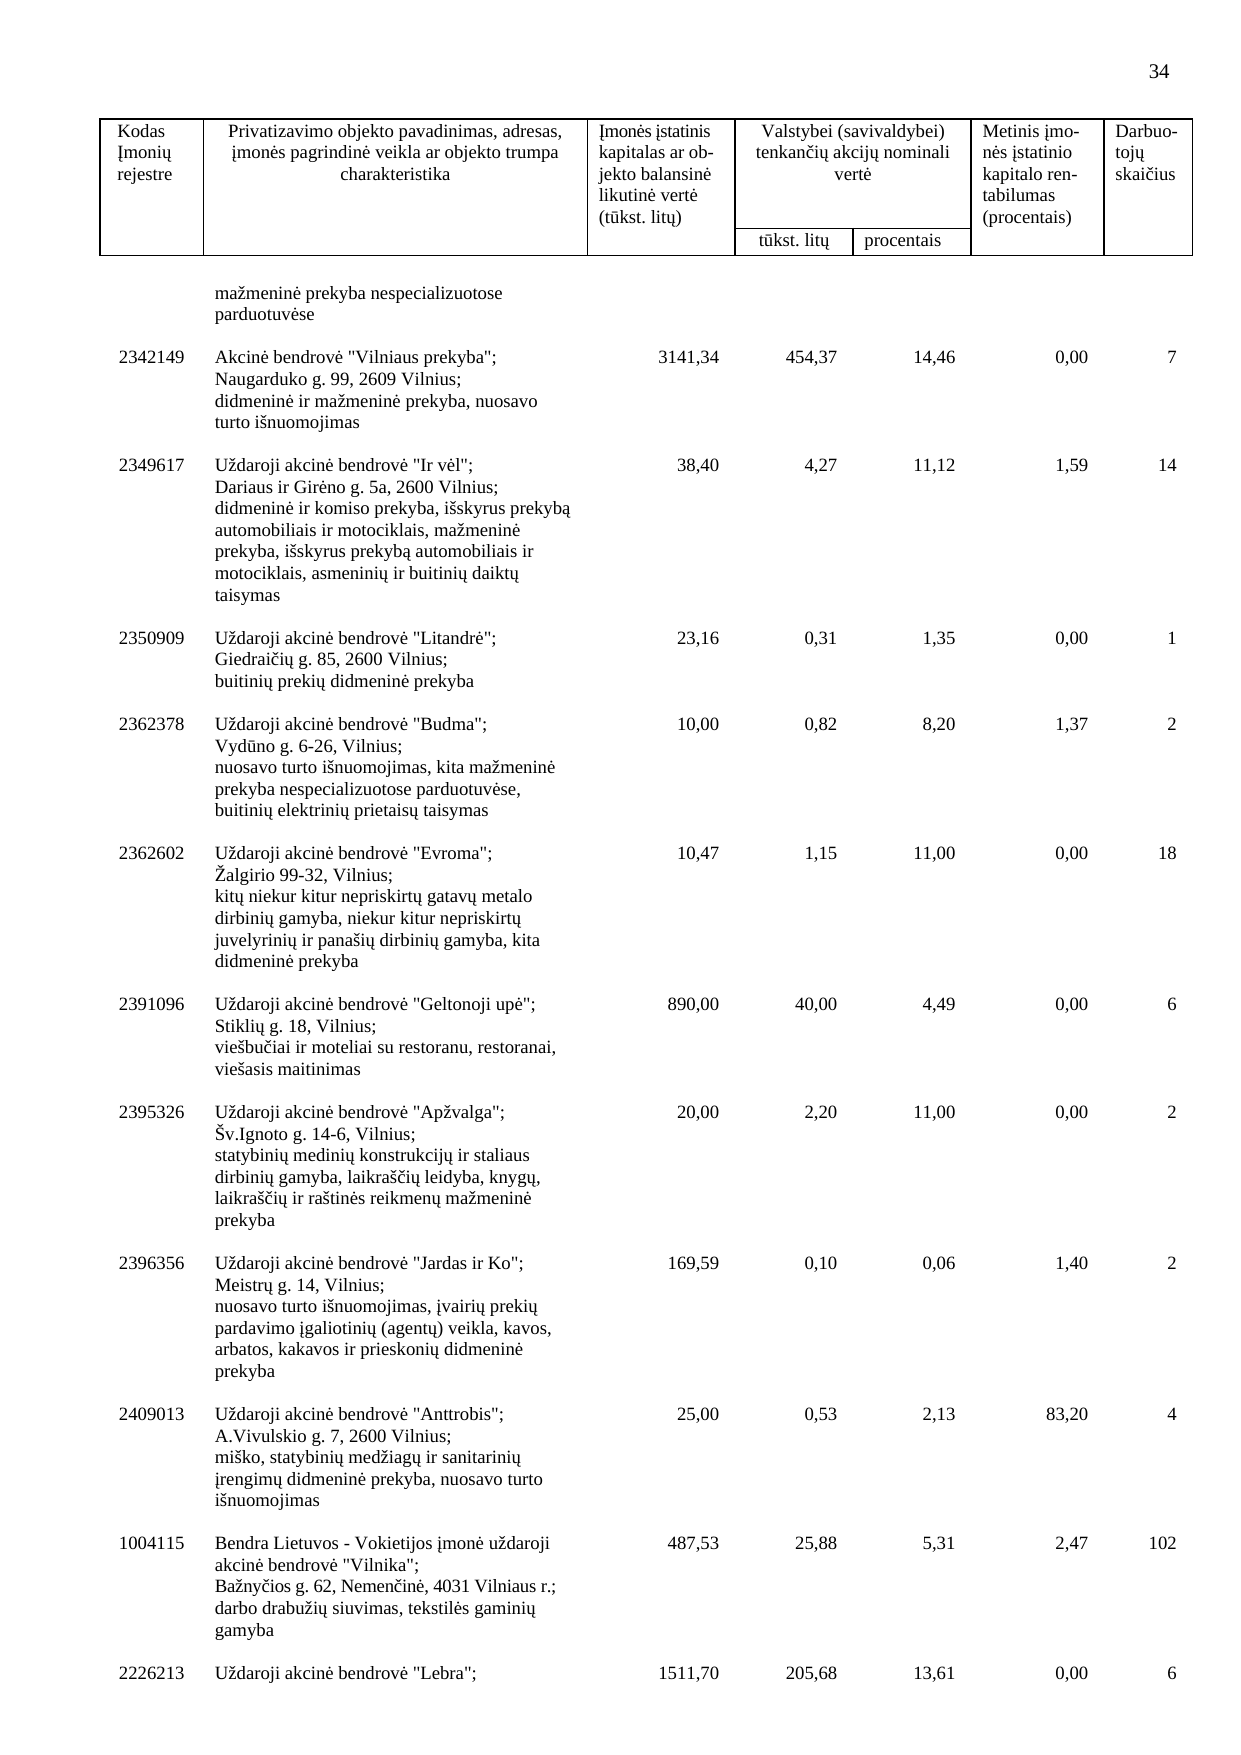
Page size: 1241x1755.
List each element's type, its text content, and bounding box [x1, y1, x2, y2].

table_cell 0,06 [853, 1252, 971, 1403]
table_cell [971, 256, 1104, 282]
table_cell 10,00 [587, 713, 735, 842]
table_cell 5,31 [853, 1532, 971, 1662]
table_cell 0,31 [735, 627, 853, 713]
table_cell 2,13 [853, 1403, 971, 1532]
table_cell [587, 282, 735, 346]
table_cell 2342149 [100, 346, 203, 454]
table_cell Uždaroji akcinė bendrovė "Evroma"; Žalgirio 99-32, Vilnius; kitų niekur kitur nepriskirtų gatavų metalo dirbinių gamyba, niekur kitur nepriskirtų juvelyrinių ir panašių dirbinių gamyba, kita didmeninė prekyba [203, 842, 587, 993]
table_cell 11,12 [853, 454, 971, 627]
table_cell procentais [854, 229, 970, 254]
table_cell 13,61 [853, 1662, 971, 1683]
table_cell 6 [1104, 993, 1192, 1101]
table_cell [853, 256, 971, 282]
table_cell [971, 282, 1104, 346]
table_cell 20,00 [587, 1101, 735, 1252]
table_cell 2350909 [100, 627, 203, 713]
table_cell [853, 282, 971, 346]
table_cell 169,59 [587, 1252, 735, 1403]
table_cell 2 [1104, 713, 1192, 842]
table_cell 4,27 [735, 454, 853, 627]
table_cell 1004115 [100, 1532, 203, 1662]
table_cell [1104, 282, 1192, 346]
table_cell [972, 228, 1103, 254]
table_cell 2,47 [971, 1532, 1104, 1662]
table_header Kodas Įmonių rejestre [101, 120, 203, 227]
table_cell 40,00 [735, 993, 853, 1101]
table_cell 1,59 [971, 454, 1104, 627]
table_cell 2362602 [100, 842, 203, 993]
table_cell Uždaroji akcinė bendrovė "Budma"; Vydūno g. 6-26, Vilnius; nuosavo turto išnuomojimas, kita mažmeninė prekyba nespecializuotose parduotuvėse, buitinių elektrinių prietaisų taisymas [203, 713, 587, 842]
table_cell 25,00 [587, 1403, 735, 1532]
table_cell 11,00 [853, 1101, 971, 1252]
table_cell 38,40 [587, 454, 735, 627]
table_header Privatizavimo objekto pavadinimas, adresas, įmonės pagrindinė veikla ar objekto trumpa charakteristika [204, 120, 587, 227]
table_cell 2396356 [100, 1252, 203, 1403]
table_cell [587, 256, 735, 282]
table_cell Uždaroji akcinė bendrovė "Lebra"; [203, 1662, 587, 1683]
table_cell [735, 256, 853, 282]
table_cell [735, 282, 853, 346]
table_cell 3141,34 [587, 346, 735, 454]
table_cell 0,00 [971, 993, 1104, 1101]
table_cell 0,82 [735, 713, 853, 842]
table_cell 2 [1104, 1252, 1192, 1403]
table_cell 2 [1104, 1101, 1192, 1252]
table_cell [588, 228, 734, 254]
table_header Įmonės įstatinis kapitalas ar ob-jekto balansinė likutinė vertė (tūkst. litų) [588, 120, 734, 227]
table_cell 2226213 [100, 1662, 203, 1683]
table_cell Bendra Lietuvos - Vokietijos įmonė uždaroji akcinė bendrovė "Vilnika"; Bažnyčios g. 62, Nemenčinė, 4031 Vilniaus r.; darbo drabužių siuvimas, tekstilės gaminių gamyba [203, 1532, 587, 1662]
table_cell 205,68 [735, 1662, 853, 1683]
table_cell 1,15 [735, 842, 853, 993]
table_cell 0,00 [971, 1662, 1104, 1683]
table_cell 0,10 [735, 1252, 853, 1403]
table_cell 10,47 [587, 842, 735, 993]
table_cell 7 [1104, 346, 1192, 454]
table_cell 1,35 [853, 627, 971, 713]
table_cell 2409013 [100, 1403, 203, 1532]
table_cell 23,16 [587, 627, 735, 713]
table_cell [1105, 228, 1192, 254]
table_cell Uždaroji akcinė bendrovė "Litandrė"; Giedraičių g. 85, 2600 Vilnius; buitinių prekių didmeninė prekyba [203, 627, 587, 713]
table_cell 11,00 [853, 842, 971, 993]
table_cell 0,00 [971, 627, 1104, 713]
table_cell 6 [1104, 1662, 1192, 1683]
table_cell 487,53 [587, 1532, 735, 1662]
table_cell 4 [1104, 1403, 1192, 1532]
table_header Darbuo-tojų skaičius [1105, 120, 1192, 227]
table_cell 0,00 [971, 842, 1104, 993]
table_cell 0,00 [971, 346, 1104, 454]
table_cell Uždaroji akcinė bendrovė "Jardas ir Ko"; Meistrų g. 14, Vilnius; nuosavo turto išnuomojimas, įvairių prekių pardavimo įgaliotinių (agentų) veikla, kavos, arbatos, kakavos ir prieskonių didmeninė prekyba [203, 1252, 587, 1403]
table_cell 1,37 [971, 713, 1104, 842]
table_cell 25,88 [735, 1532, 853, 1662]
table_cell Uždaroji akcinė bendrovė "Ir vėl"; Dariaus ir Girėno g. 5a, 2600 Vilnius; didmeninė ir komiso prekyba, išskyrus prekybą automobiliais ir motociklais, mažmeninė prekyba, išskyrus prekybą automobiliais ir motociklais, asmeninių ir buitinių daiktų taisymas [203, 454, 587, 627]
table_cell Akcinė bendrovė "Vilniaus prekyba"; Naugarduko g. 99, 2609 Vilnius; didmeninė ir mažmeninė prekyba, nuosavo turto išnuomojimas [203, 346, 587, 454]
table_cell [100, 282, 203, 346]
table_header Valstybei (savivaldybei) tenkančių akcijų nominali vertė [736, 120, 970, 227]
table_cell 83,20 [971, 1403, 1104, 1532]
table_cell Uždaroji akcinė bendrovė "Apžvalga"; Šv.Ignoto g. 14-6, Vilnius; statybinių medinių konstrukcijų ir staliaus dirbinių gamyba, laikraščių leidyba, knygų, laikraščių ir raštinės reikmenų mažmeninė prekyba [203, 1101, 587, 1252]
table_cell 2362378 [100, 713, 203, 842]
table_cell 890,00 [587, 993, 735, 1101]
table_cell 8,20 [853, 713, 971, 842]
table_cell 0,00 [971, 1101, 1104, 1252]
table_cell Uždaroji akcinė bendrovė "Geltonoji upė"; Stiklių g. 18, Vilnius; viešbučiai ir moteliai su restoranu, restoranai, viešasis maitinimas [203, 993, 587, 1101]
table_cell 102 [1104, 1532, 1192, 1662]
table_cell [204, 228, 587, 254]
table_cell 18 [1104, 842, 1192, 993]
table_cell 2,20 [735, 1101, 853, 1252]
table_cell tūkst. litų [736, 229, 852, 254]
table_cell [1104, 256, 1192, 282]
table_cell 1511,70 [587, 1662, 735, 1683]
table_cell [203, 256, 587, 282]
table_cell 14,46 [853, 346, 971, 454]
table_cell 1 [1104, 627, 1192, 713]
table_cell 14 [1104, 454, 1192, 627]
table_cell mažmeninė prekyba nespecializuotose parduotuvėse [203, 282, 587, 346]
table_cell 0,53 [735, 1403, 853, 1532]
table_cell 2395326 [100, 1101, 203, 1252]
table_header Metinis įmo-nės įstatinio kapitalo ren-tabilumas (procentais) [972, 120, 1103, 227]
table_cell 2391096 [100, 993, 203, 1101]
table_cell 2349617 [100, 454, 203, 627]
table_cell 1,40 [971, 1252, 1104, 1403]
table_cell 4,49 [853, 993, 971, 1101]
table_cell [101, 228, 203, 254]
table_cell [100, 256, 203, 282]
table_cell 454,37 [735, 346, 853, 454]
table_cell Uždaroji akcinė bendrovė "Anttrobis"; A.Vivulskio g. 7, 2600 Vilnius; miško, statybinių medžiagų ir sanitarinių įrengimų didmeninė prekyba, nuosavo turto išnuomojimas [203, 1403, 587, 1532]
